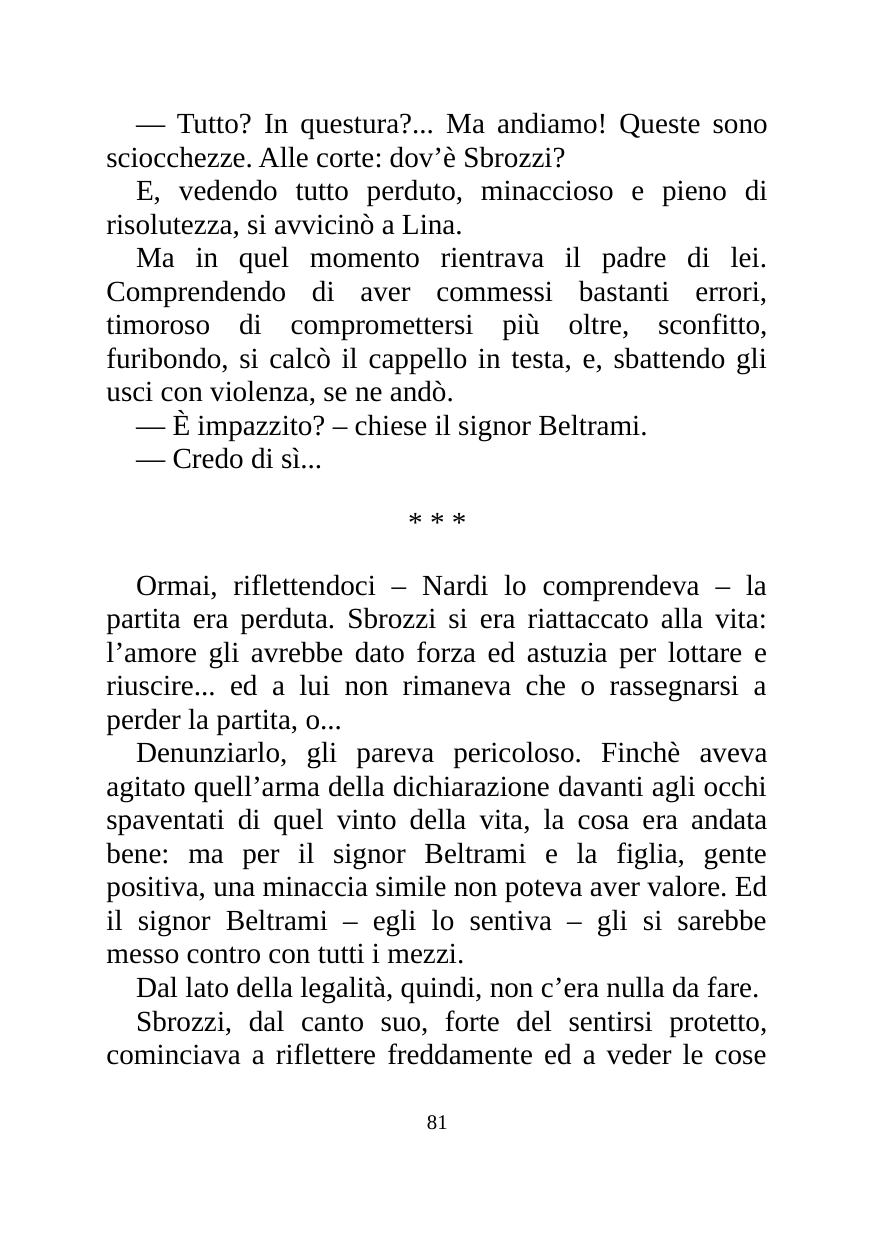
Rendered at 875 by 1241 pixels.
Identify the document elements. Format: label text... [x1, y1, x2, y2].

text Denunziarlo, gli pareva pericoloso. Finchè aveva agitato quell’arma della dichiarazione davanti agli occhi spaventati di quel vinto della vita, la cosa era andata bene: ma per il signor Beltrami e la figlia, gente positiva, una minaccia simile non poteva aver valore. Ed il signor Beltrami – egli lo sentiva – gli si sarebbe messo contro con tutti i mezzi. [106, 735, 768, 970]
text E, vedendo tutto perduto, minaccioso e pieno di risolutezza, si avvicinò a Lina. [106, 173, 768, 240]
text * * * [106, 505, 768, 538]
text Sbrozzi, dal canto suo, forte del sentirsi protetto, cominciava a riflettere freddamente ed a veder le cose [106, 1004, 768, 1071]
text — Tutto? In questura?... Ma andiamo! Queste sono sciocchezze. Alle corte: dov’è Sbrozzi? [106, 106, 768, 173]
text Dal lato della legalità, quindi, non c’era nulla da fare. [106, 970, 768, 1004]
text Ma in quel momento rientrava il padre di lei. Comprendendo di aver commessi bastanti errori, timoroso di compromettersi più oltre, sconfitto, furibondo, si calcò il cappello in testa, e, sbattendo gli usci con violenza, se ne andò. [106, 240, 768, 408]
text — Credo di sì... [106, 442, 768, 475]
text Ormai, riflettendoci – Nardi lo comprendeva – la partita era perduta. Sbrozzi si era riattaccato alla vita: l’amore gli avrebbe dato forza ed astuzia per lottare e riuscire... ed a lui non rimaneva che o rassegnarsi a perder la partita, o... [106, 568, 768, 735]
text — È impazzito? – chiese il signor Beltrami. [106, 408, 768, 442]
